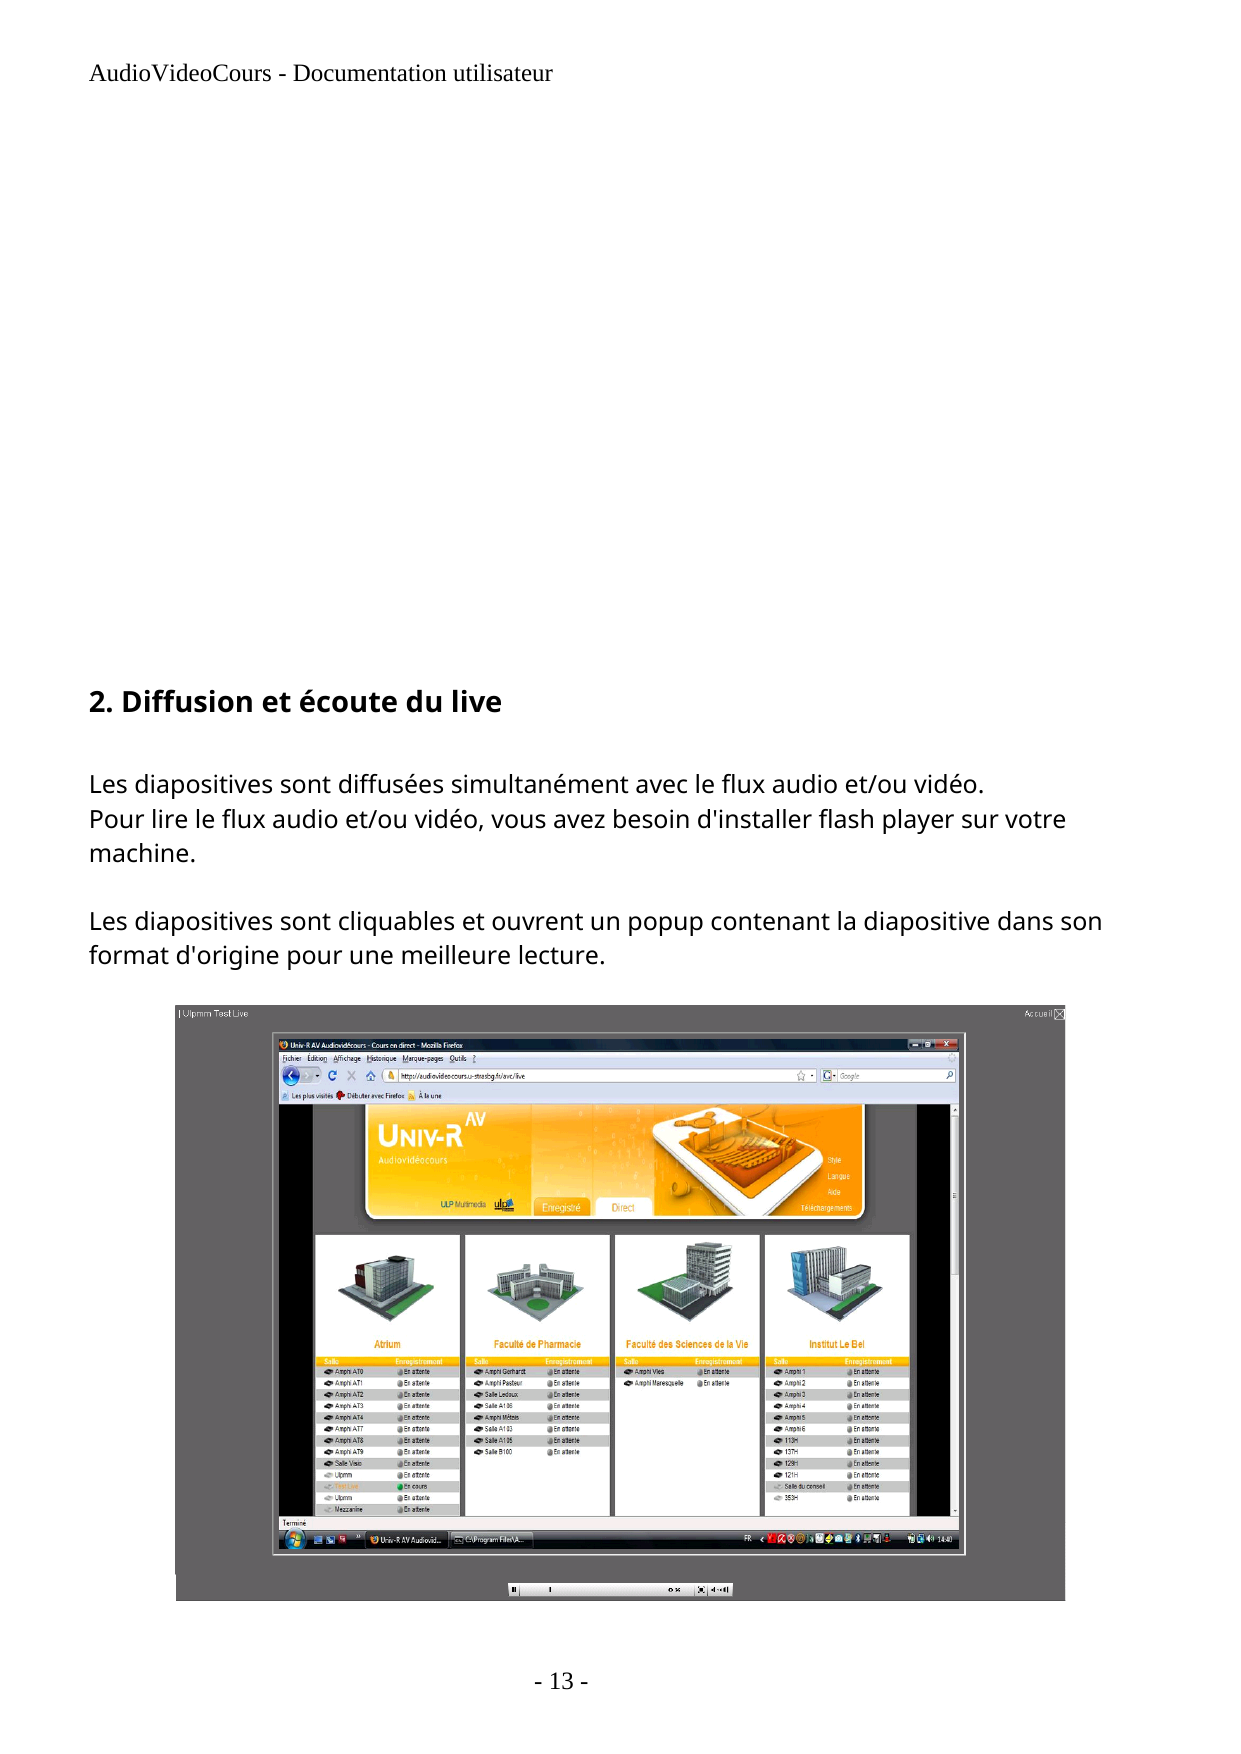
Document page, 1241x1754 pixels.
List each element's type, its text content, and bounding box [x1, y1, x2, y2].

subtitle 2. Diffusion et écoute du live [88, 681, 1152, 721]
picture [175, 1005, 1066, 1601]
text Pour lire le flux audio et/ou vidéo, vous avez besoin d'installer flash player sur votre machine. [88, 801, 1152, 869]
text Les diapositives sont diffusées simultanément avec le flux audio et/ou vidéo. [88, 767, 1152, 801]
text Les diapositives sont cliquables et ouvrent un popup contenant la diapositive dans son format d'origine pour une meilleure lecture. [88, 903, 1152, 972]
